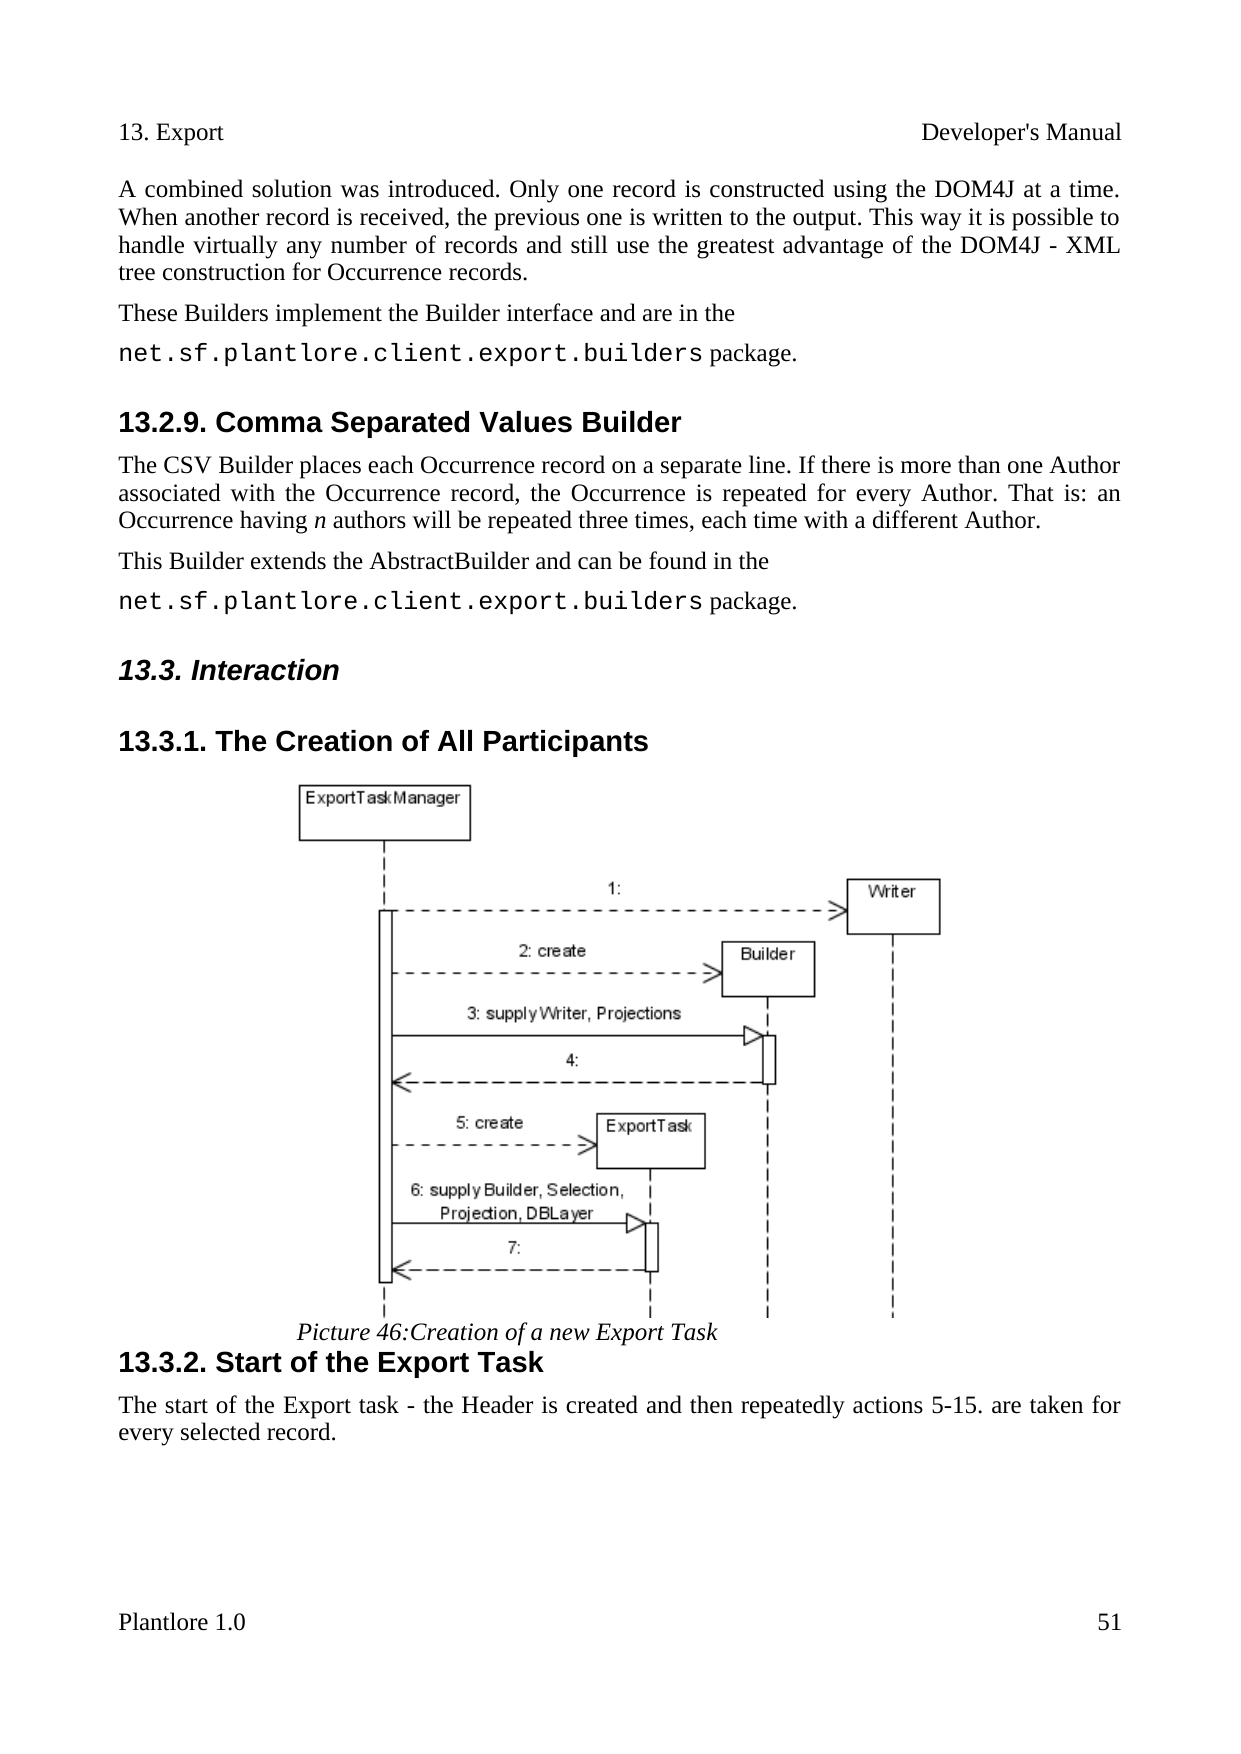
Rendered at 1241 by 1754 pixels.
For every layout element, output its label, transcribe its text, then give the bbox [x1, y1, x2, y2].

subtitle 13.3.2. Start of the Export Task [118, 1318, 1122, 1378]
subtitle [297, 769, 943, 782]
subtitle 13.3. Interaction [118, 654, 1122, 687]
text The CSV Builder places each Occurrence record on a separate line. If there is more than one Author associated with the Occurrence record, the Occurrence is repeated for every Author. That is: an Occurrence having n authors will be repeated three times, each time with a different Author. [118, 451, 1122, 534]
text A combined solution was introduced. Only one record is constructed using the DOM4J at a time. When another record is received, the previous one is written to the output. This way it is possible to handle virtually any number of records and still use the greatest advantage of the DOM4J - XML tree construction for Occurrence records. [118, 175, 1122, 286]
text net.sf.plantlore.client.export.builders package. [118, 339, 1122, 369]
text This Builder extends the AbstractBuilder and can be found in the [118, 547, 1122, 574]
subtitle 13.3.1. The Creation of All Participants [118, 724, 1122, 757]
picture [296, 782, 944, 1318]
subtitle 13.2.9. Comma Separated Values Builder [118, 406, 1122, 439]
text net.sf.plantlore.client.export.builders package. [118, 587, 1122, 617]
text The start of the Export task - the Header is created and then repeatedly actions 5-15. are taken for every selected record. [118, 1391, 1122, 1446]
text Picture 46:Creation of a new Export Task [297, 1318, 943, 1346]
text These Builders implement the Builder interface and are in the [118, 299, 1122, 326]
